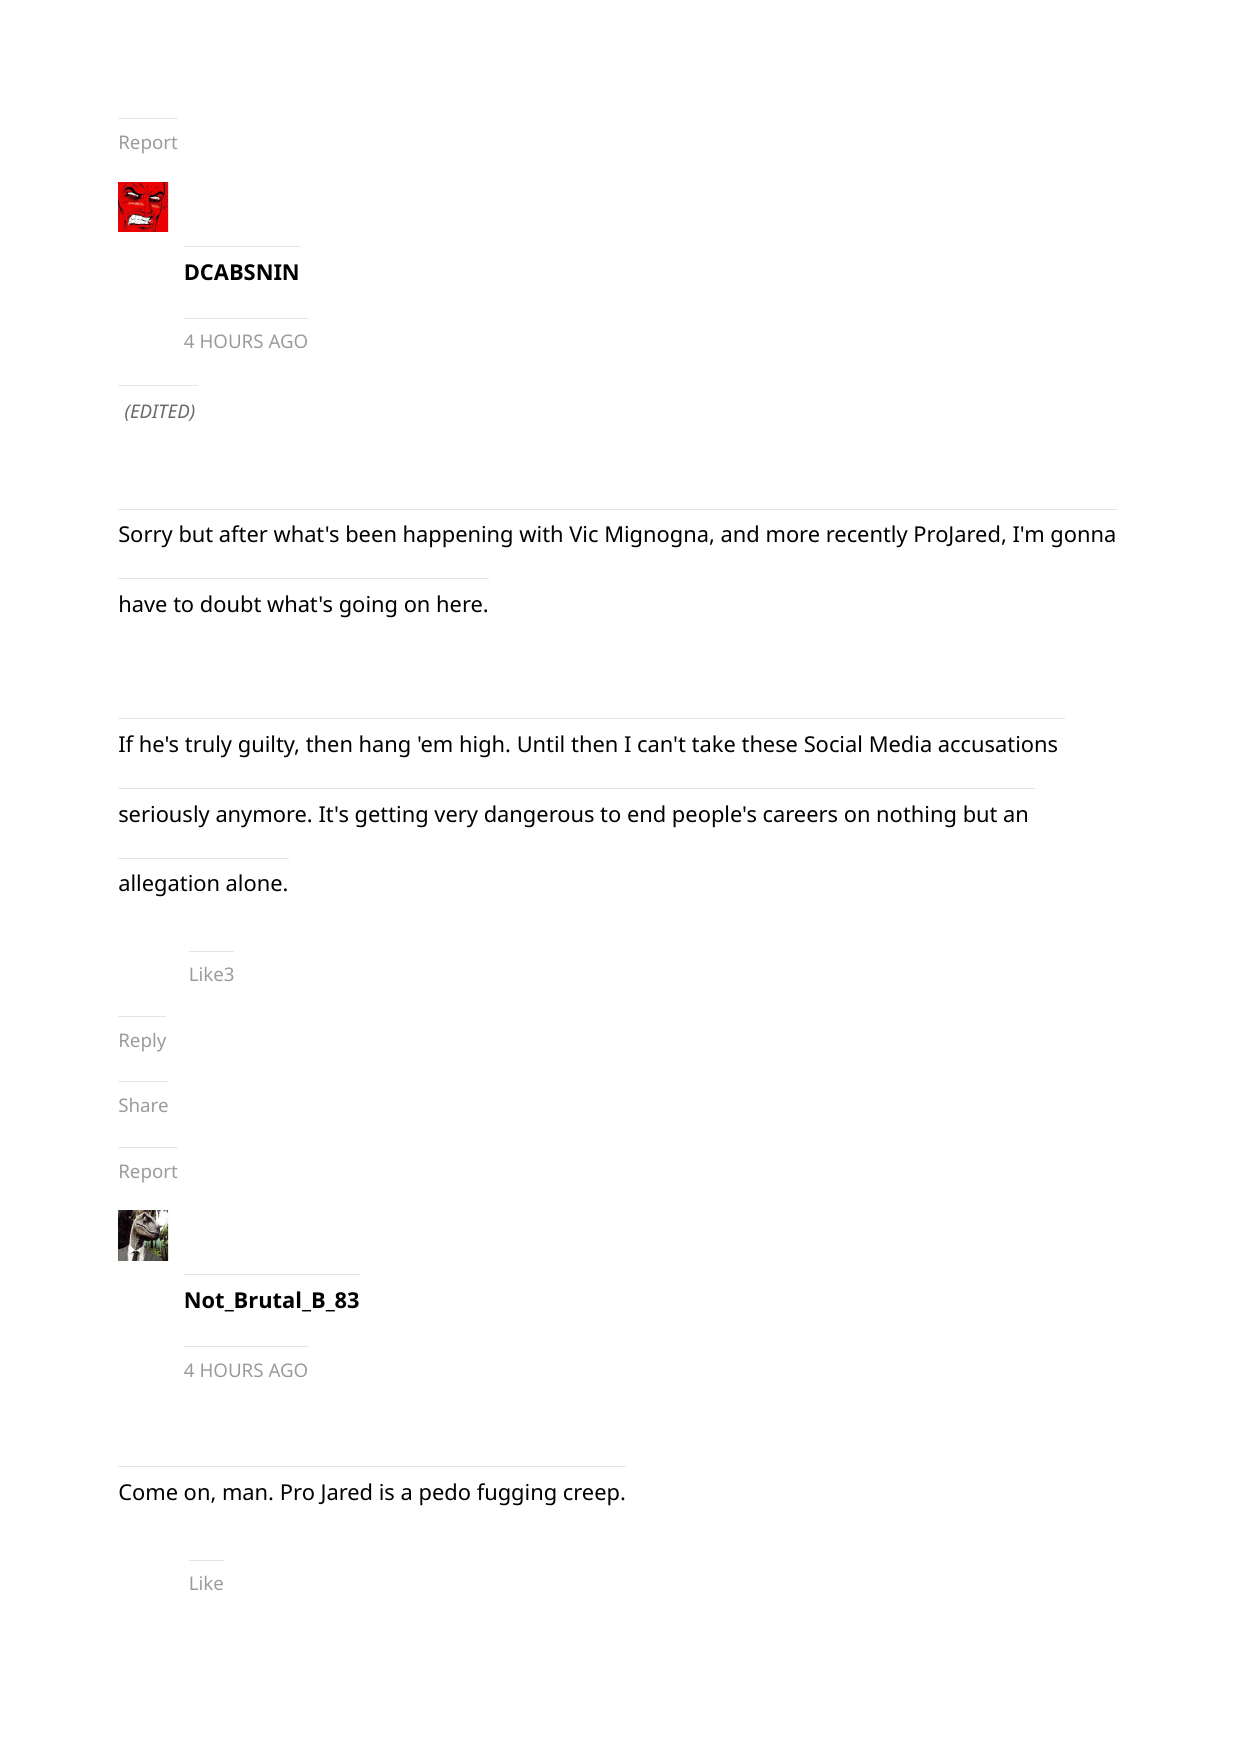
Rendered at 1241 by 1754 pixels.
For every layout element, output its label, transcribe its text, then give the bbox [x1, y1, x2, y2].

picture [118, 182, 169, 232]
text 4 HOURS AGO [184, 318, 1117, 354]
picture [118, 1210, 169, 1261]
text Like [188, 1559, 1122, 1596]
text Report [118, 118, 1122, 155]
text Not_Brutal_B_83 [184, 1274, 1114, 1315]
text 4 HOURS AGO [184, 1346, 1117, 1383]
text (EDITED) [118, 384, 1122, 424]
text Report [118, 1147, 1122, 1183]
text Come on, man. Pro Jared is a pedo fugging creep. [118, 1466, 1122, 1507]
text Like3 [188, 951, 1122, 987]
text Share [118, 1081, 1122, 1118]
text DCABSNIN [184, 246, 1114, 287]
text Sorry but after what's been happening with Vic Mignogna, and more recently ProJared, I'm gonna have to doubt what's going on here. If he's truly guilty, then hang 'em high. Until then I can't take these Social Media accusations seriously anymore. It's getting very dangerous to end people's careers on nothing but an allegation alone. [118, 508, 1122, 898]
text Reply [118, 1016, 1122, 1053]
